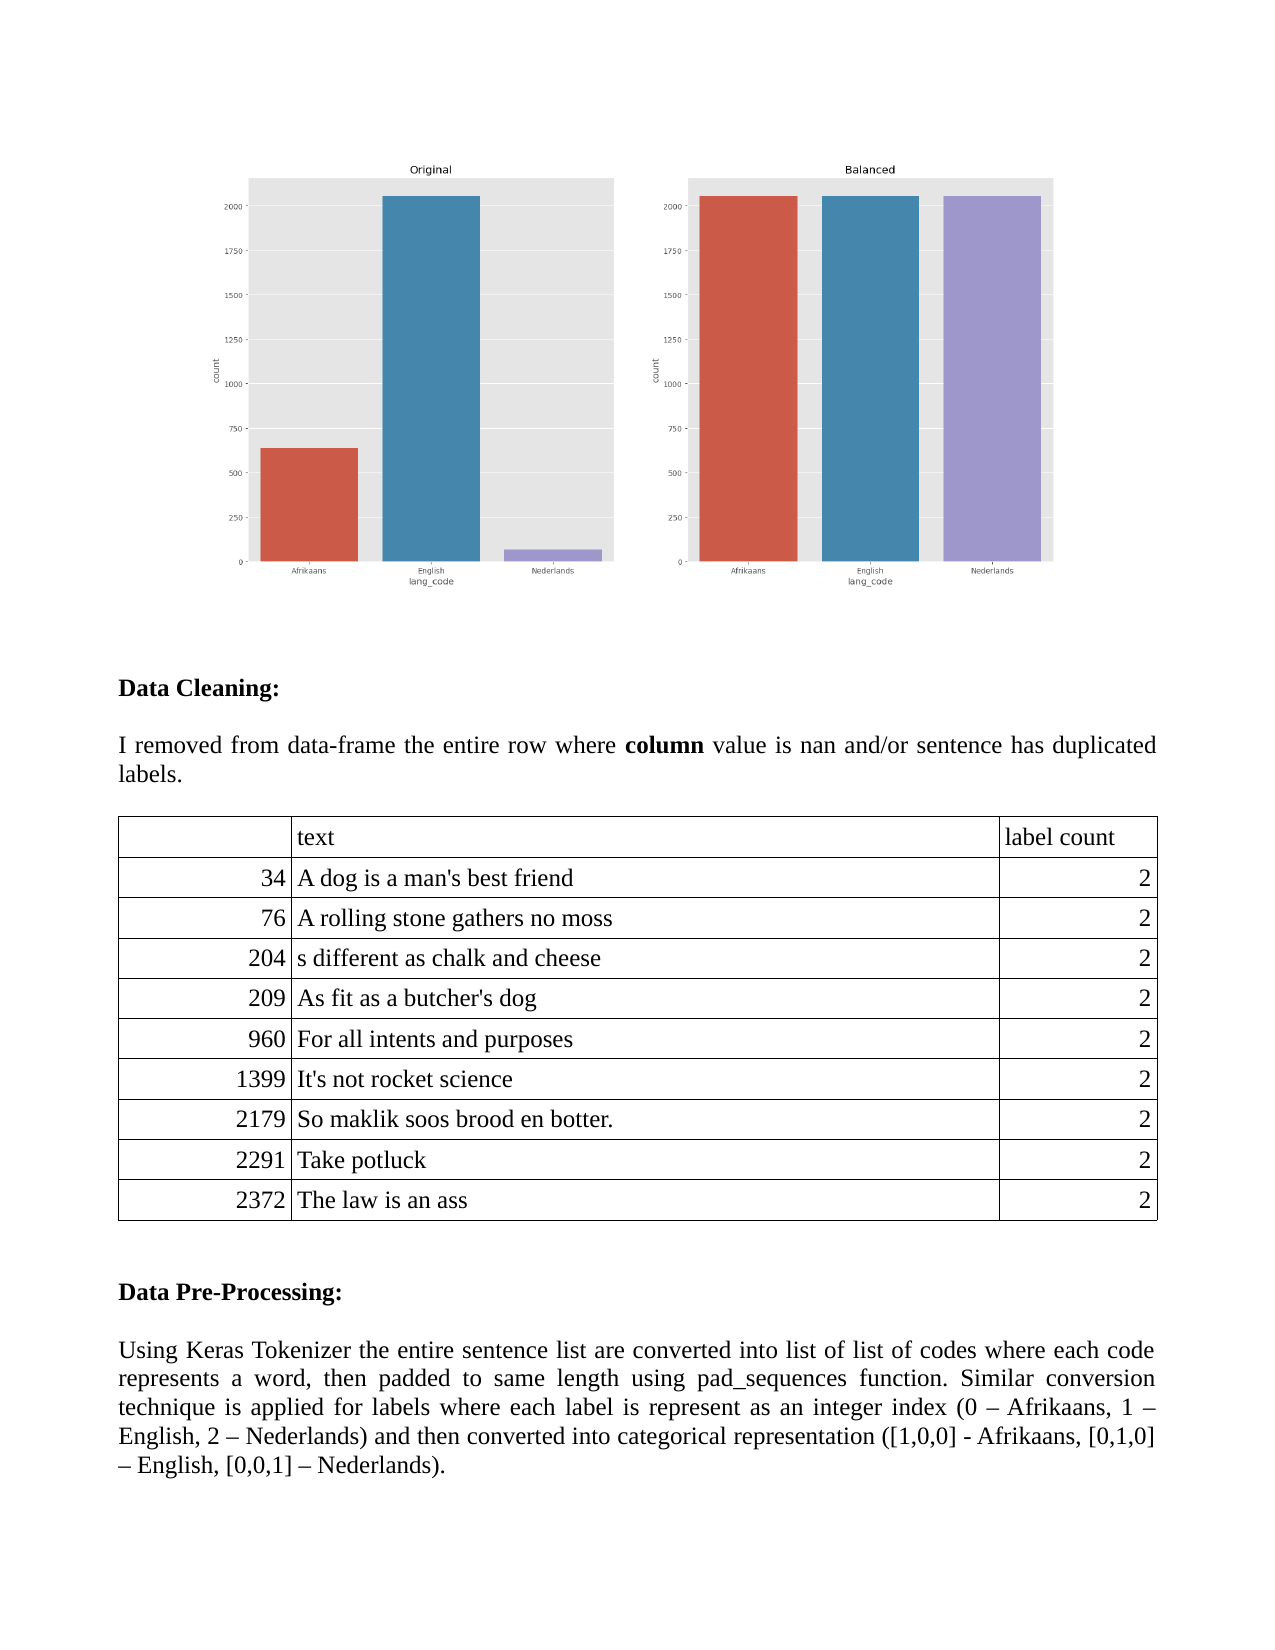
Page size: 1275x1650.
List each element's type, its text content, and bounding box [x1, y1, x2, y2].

table_cell 209 [119, 979, 291, 1018]
table_cell It's not rocket science [292, 1059, 999, 1099]
picture [118, 118, 1157, 616]
table_header text [292, 817, 999, 857]
table_cell 34 [119, 858, 291, 897]
table_header [119, 817, 291, 857]
table_cell 2179 [119, 1100, 291, 1139]
table_cell 2 [1000, 1100, 1157, 1139]
table_header label count [1000, 817, 1157, 857]
table_cell 960 [119, 1019, 291, 1058]
table_cell s different as chalk and cheese [292, 939, 999, 978]
table_cell So maklik soos brood en botter. [292, 1100, 999, 1139]
table_cell 2 [1000, 939, 1157, 978]
text Using Keras Tokenizer the entire sentence list are converted into list of list of codes where each code represents a word, then padded to same length using pad_sequences function. Similar conversion technique is applied for labels where each label is represent as an integer index (0 – Afrikaans, 1 – English, 2 – Nederlands) and then converted into categorical representation ([1,0,0] - Afrikaans, [0,1,0] – English, [0,0,1] – Nederlands). [118, 1335, 1157, 1478]
table_cell 2 [1000, 1180, 1157, 1219]
table_cell 2291 [119, 1140, 291, 1179]
table_cell 2 [1000, 979, 1157, 1018]
table_cell 2 [1000, 898, 1157, 937]
table_cell As fit as a butcher's dog [292, 979, 999, 1018]
table_cell Take potluck [292, 1140, 999, 1179]
table_cell 2 [1000, 1019, 1157, 1058]
table_cell 1399 [119, 1059, 291, 1099]
table_cell A dog is a man's best friend [292, 858, 999, 897]
text Data Cleaning: [118, 673, 1157, 701]
table_cell 2 [1000, 1059, 1157, 1099]
text I removed from data-frame the entire row where column value is nan and/or sentence has duplicated labels. [118, 730, 1157, 788]
table_cell A rolling stone gathers no moss [292, 898, 999, 937]
table_cell The law is an ass [292, 1180, 999, 1219]
table_cell 2 [1000, 1140, 1157, 1179]
table_cell 76 [119, 898, 291, 937]
table_cell 204 [119, 939, 291, 978]
table_cell 2 [1000, 858, 1157, 897]
table_cell For all intents and purposes [292, 1019, 999, 1058]
table_cell 2372 [119, 1180, 291, 1219]
text Data Pre-Processing: [118, 1277, 1157, 1306]
